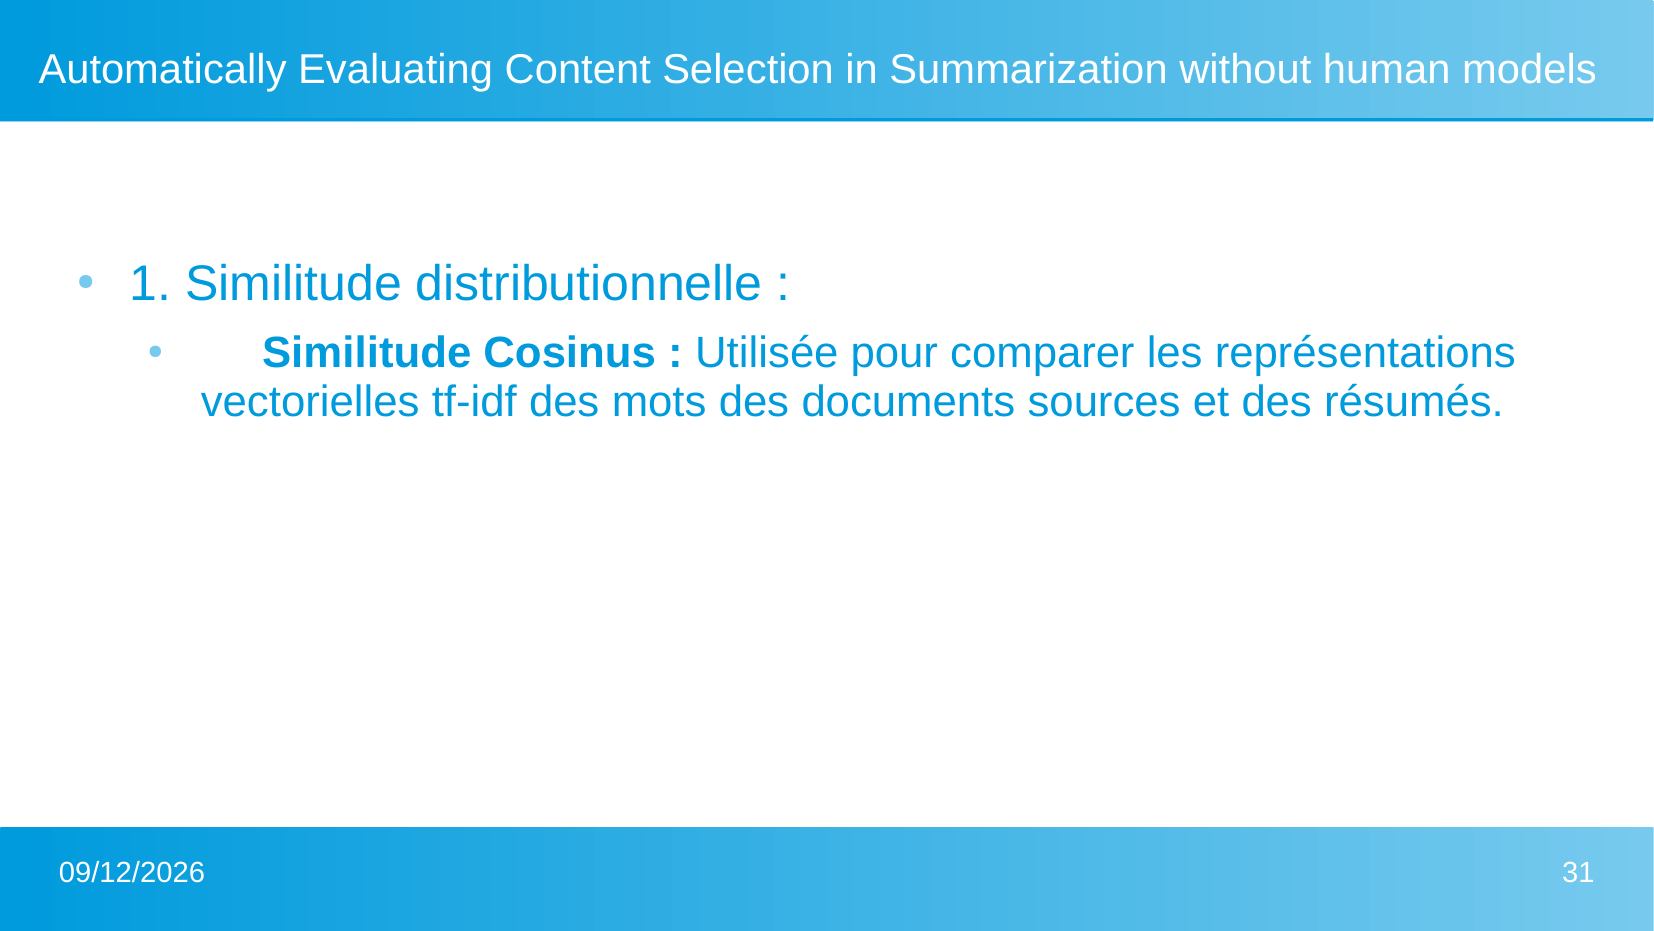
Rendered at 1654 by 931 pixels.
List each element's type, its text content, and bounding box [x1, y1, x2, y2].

title Automatically Evaluating Content Selection in Summarization without human models [0, 22, 1654, 116]
list 1. Similitude distributionnelle : Similitude Cosinus : Utilisée pour comparer les représentations vectorielles tf-idf des mots des documents sources et des résumés. [59, 177, 1595, 768]
